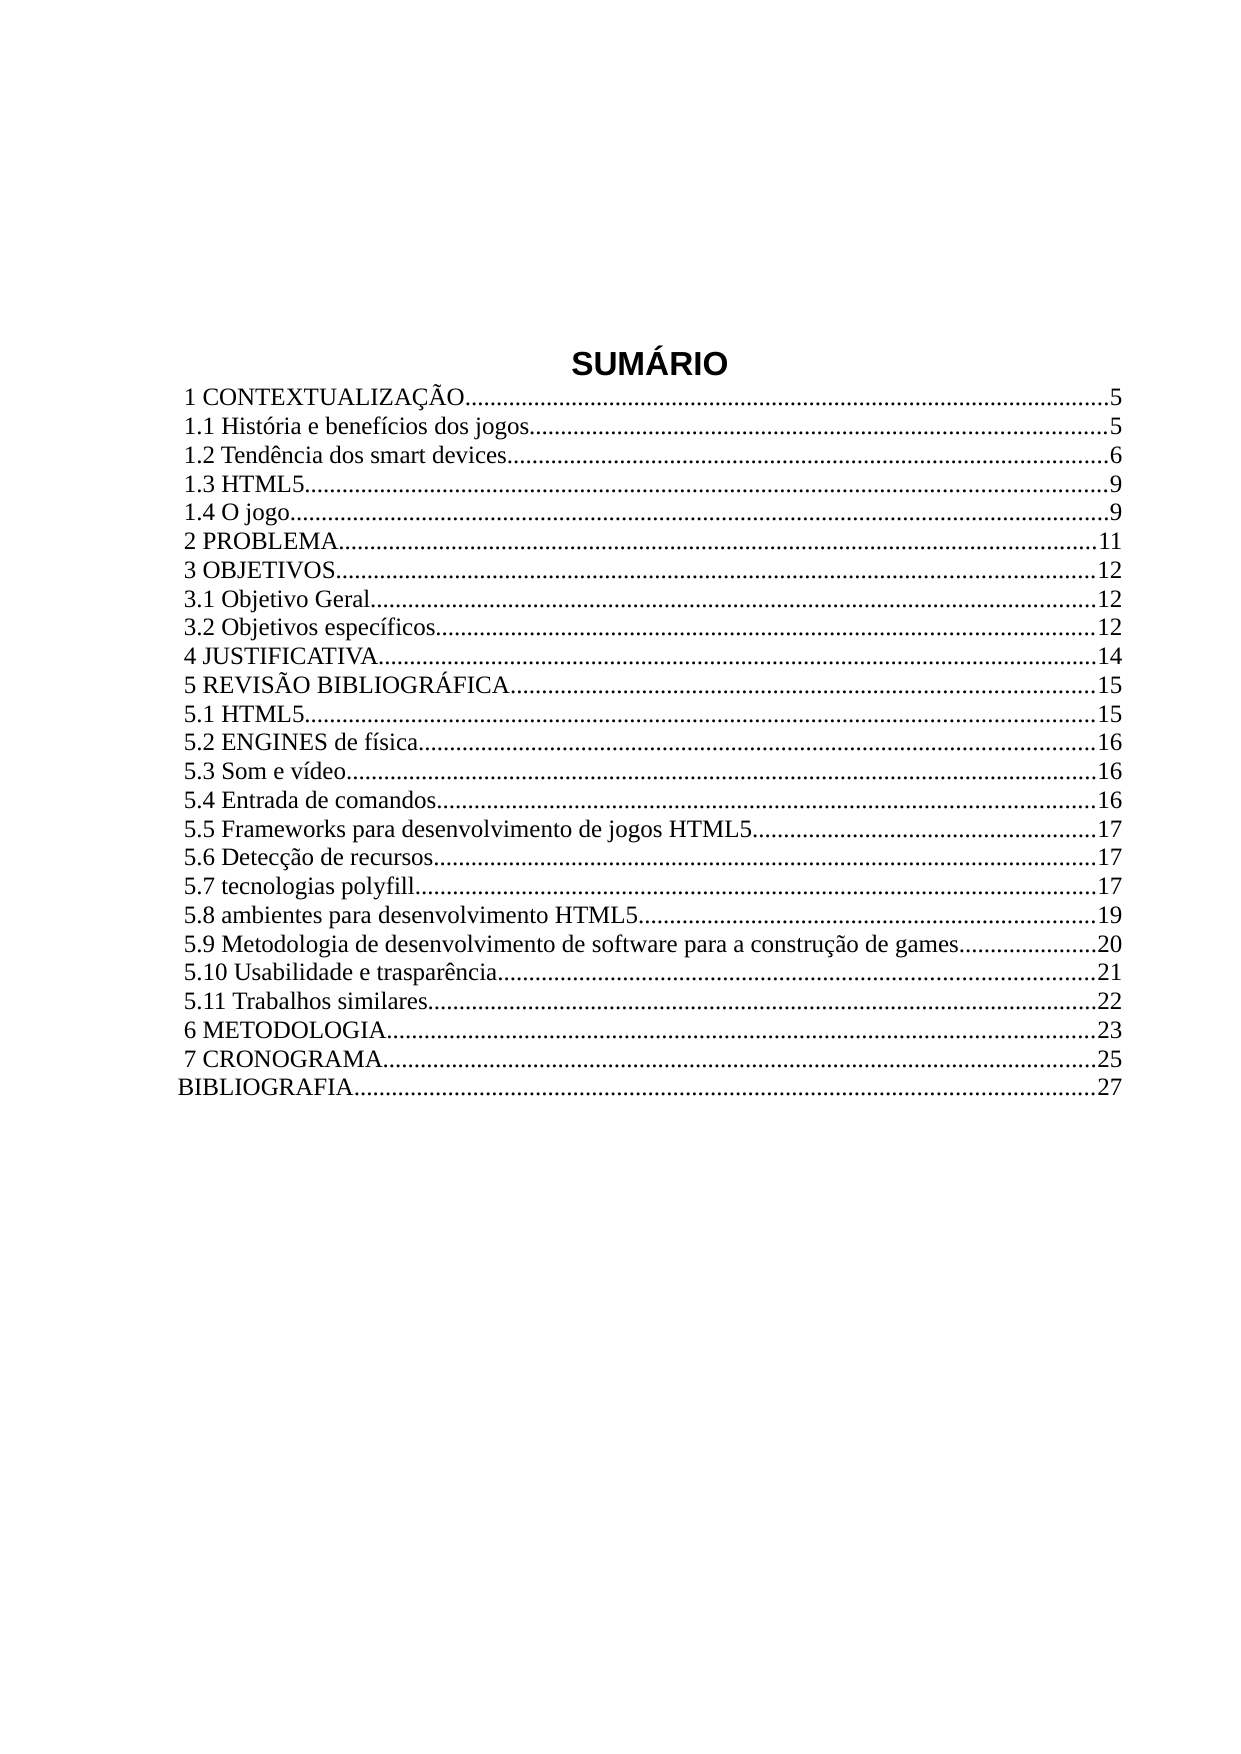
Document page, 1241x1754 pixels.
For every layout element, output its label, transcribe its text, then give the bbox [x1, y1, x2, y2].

text 5.8 ambientes para desenvolvimento HTML5 19 [177, 900, 1122, 929]
text 5.7 tecnologias polyfill 17 [177, 871, 1122, 900]
text 5.5 Frameworks para desenvolvimento de jogos HTML5 17 [177, 814, 1122, 842]
text 1.1 História e benefícios dos jogos 5 [177, 411, 1122, 440]
text 5.11 Trabalhos similares 22 [177, 986, 1122, 1015]
text 3.2 Objetivos específicos 12 [177, 612, 1122, 641]
text 4 JUSTIFICATIVA 14 [177, 641, 1122, 670]
text 5.1 HTML5 15 [177, 699, 1122, 727]
text 5.6 Detecção de recursos 17 [177, 842, 1122, 871]
text 1 CONTEXTUALIZAÇÃO 5 [177, 382, 1122, 411]
text 3.1 Objetivo Geral 12 [177, 584, 1122, 612]
text 7 CRONOGRAMA 25 [177, 1044, 1122, 1072]
text 1.2 Tendência dos smart devices 6 [177, 440, 1122, 469]
text 6 METODOLOGIA 23 [177, 1015, 1122, 1044]
text 1.3 HTML5 9 [177, 469, 1122, 497]
text 5.9 Metodologia de desenvolvimento de software para a construção de games 20 [177, 929, 1122, 957]
text 3 OBJETIVOS 12 [177, 555, 1122, 584]
text 5.3 Som e vídeo 16 [177, 756, 1122, 785]
text BIBLIOGRAFIA 27 [177, 1072, 1122, 1101]
text 5.4 Entrada de comandos 16 [177, 785, 1122, 814]
subtitle Sumário [177, 344, 1122, 382]
text 1.4 O jogo 9 [177, 497, 1122, 526]
text 5 REVISÃO BIBLIOGRÁFICA 15 [177, 670, 1122, 699]
text 5.2 ENGINES de física 16 [177, 727, 1122, 756]
text 2 PROBLEMA 11 [177, 526, 1122, 555]
text 5.10 Usabilidade e trasparência 21 [177, 957, 1122, 986]
